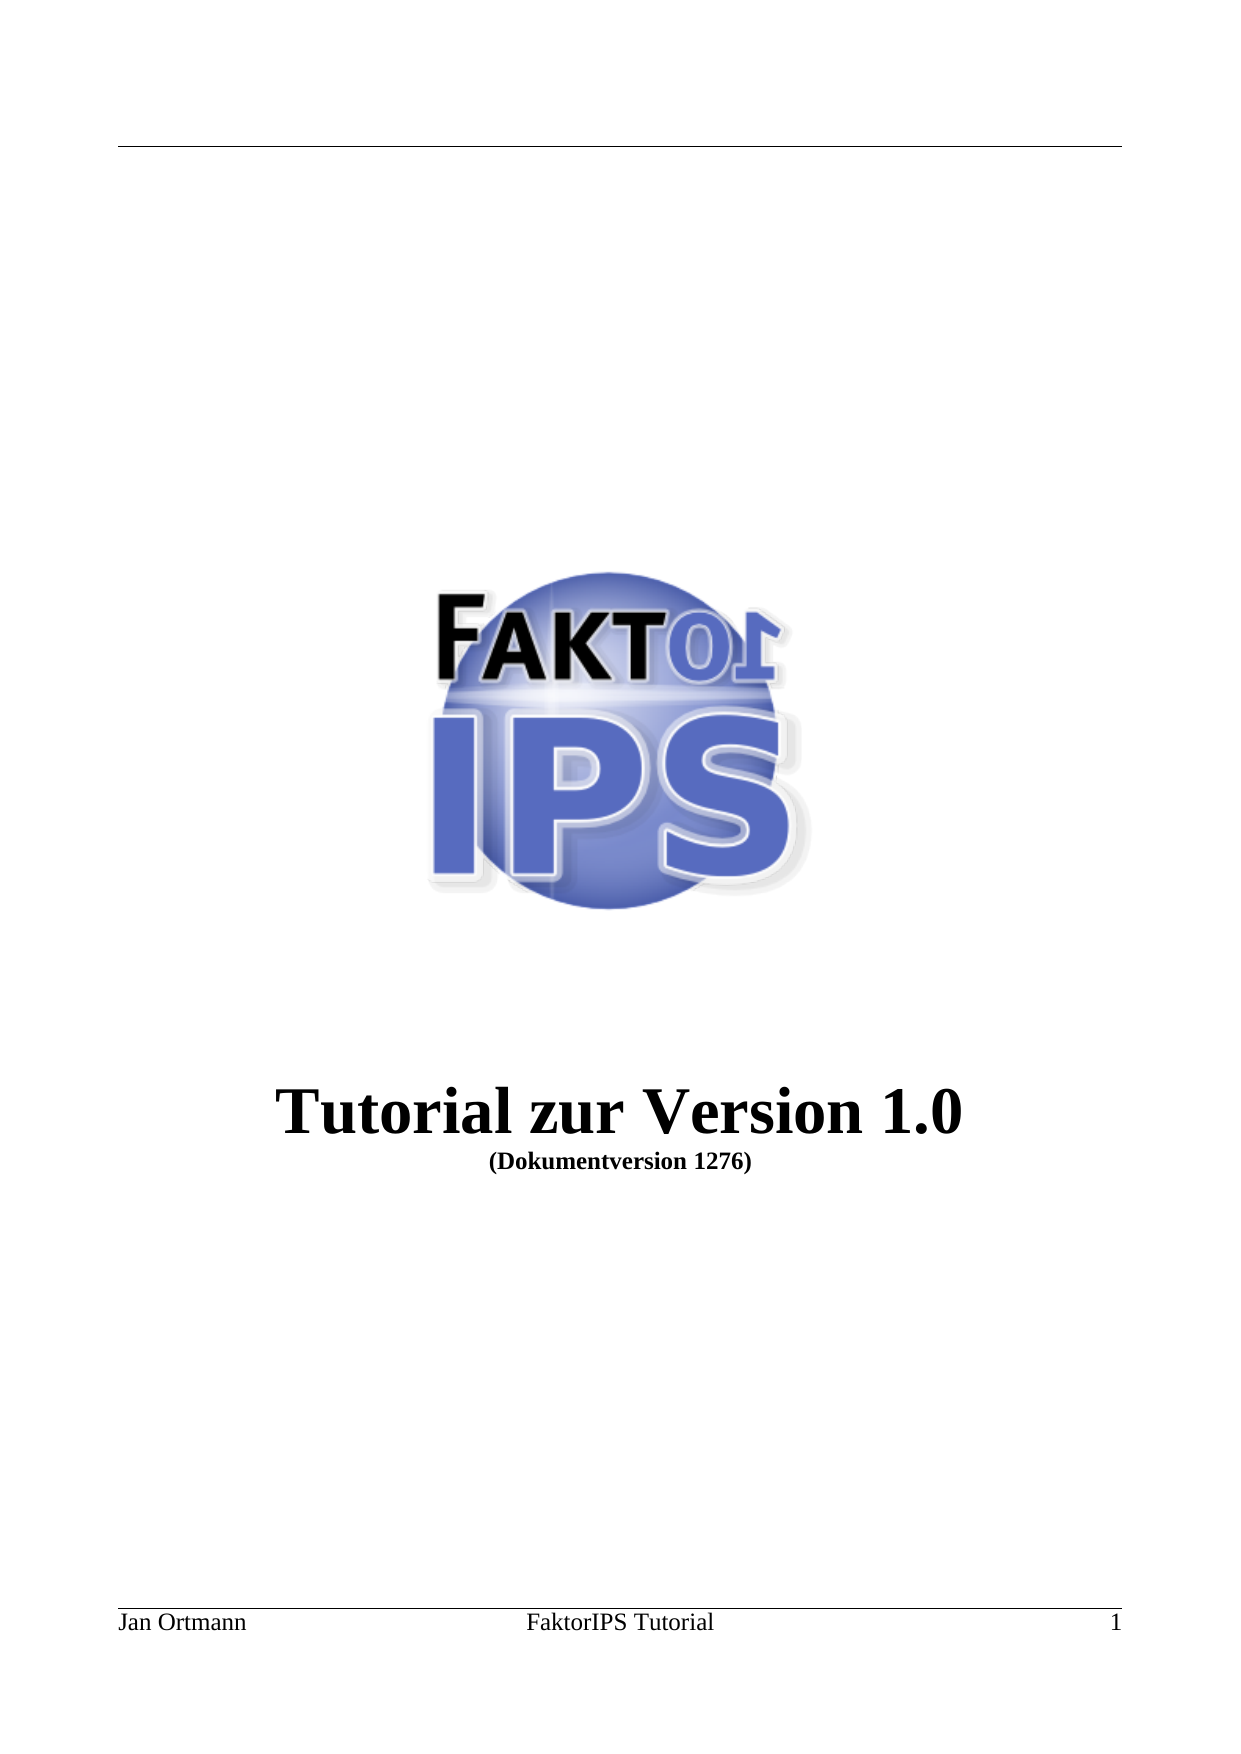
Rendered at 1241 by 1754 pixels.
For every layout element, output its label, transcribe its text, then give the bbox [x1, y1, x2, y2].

picture [424, 544, 816, 936]
text (Dokumentversion 1276) [118, 1147, 1122, 1175]
text Tutorial zur Version 1.0 [118, 1074, 1122, 1147]
